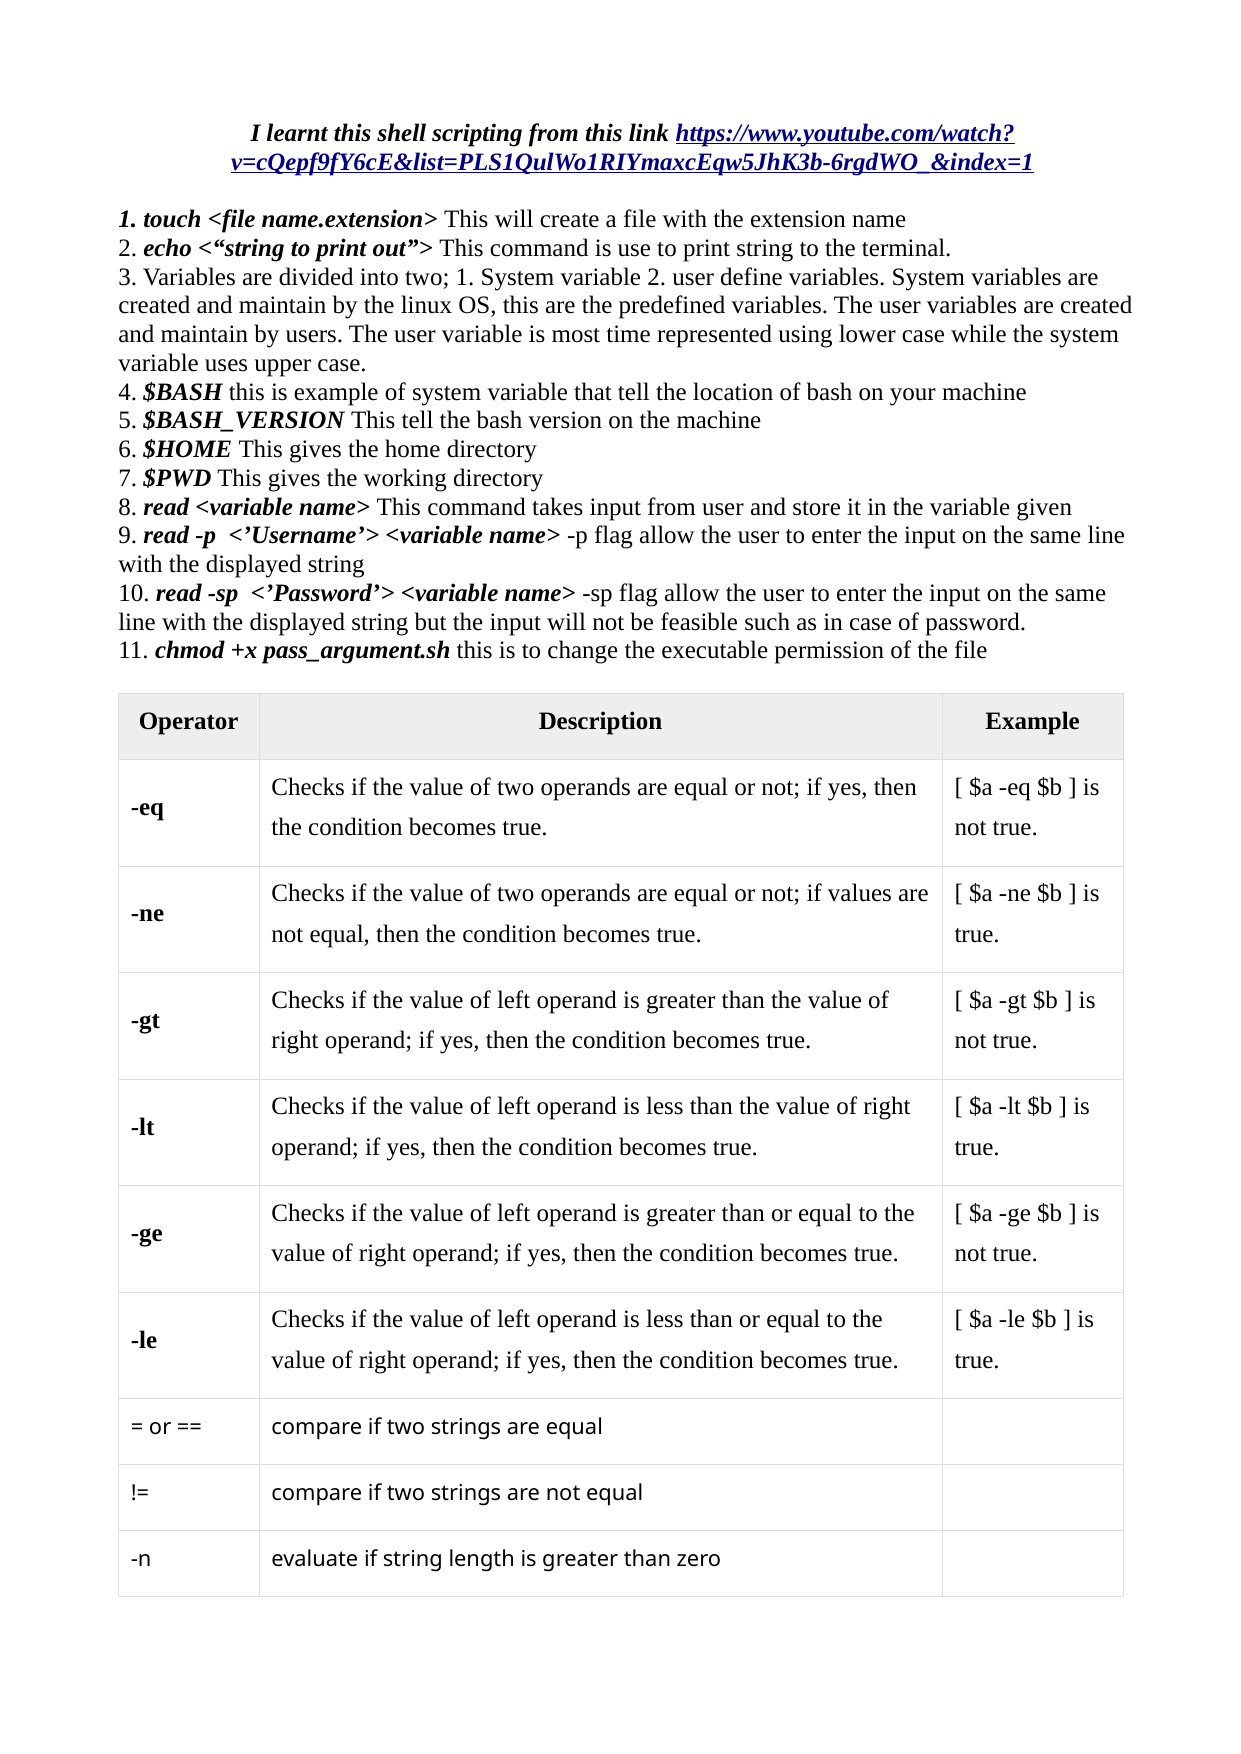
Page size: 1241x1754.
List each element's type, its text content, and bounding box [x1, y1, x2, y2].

text 1. touch <file name.extension> This will create a file with the extension name [118, 204, 1149, 233]
table_header Operator [119, 694, 259, 759]
table_cell [ $a -ge $b ] is not true. [943, 1186, 1123, 1292]
text 3. Variables are divided into two; 1. System variable 2. user define variables. System variables are created and maintain by the linux OS, this are the predefined variables. The user variables are created and maintain by users. The user variable is most time represented using lower case while the system variable uses upper case. [118, 262, 1149, 377]
table_cell [ $a -ne $b ] is true. [943, 867, 1123, 972]
text 4. $BASH this is example of system variable that tell the location of bash on your machine [118, 377, 1149, 406]
text 2. echo <“string to print out”> This command is use to print string to the terminal. [118, 233, 1149, 262]
table_cell compare if two strings are equal [260, 1399, 942, 1464]
table_cell -lt [119, 1080, 259, 1185]
table_cell [943, 1531, 1123, 1596]
table_cell -ne [119, 867, 259, 972]
table_cell Checks if the value of left operand is greater than or equal to the value of right operand; if yes, then the condition becomes true. [260, 1186, 942, 1292]
text 10. read -sp <’Password’> <variable name> -sp flag allow the user to enter the input on the same line with the displayed string but the input will not be feasible such as in case of password. [118, 578, 1149, 636]
table_cell evaluate if string length is greater than zero [260, 1531, 942, 1596]
table_cell Checks if the value of left operand is less than the value of right operand; if yes, then the condition becomes true. [260, 1080, 942, 1185]
table_cell [ $a -eq $b ] is not true. [943, 760, 1123, 866]
table_cell [943, 1465, 1123, 1530]
table_cell -le [119, 1293, 259, 1398]
text 5. $BASH_VERSION This tell the bash version on the machine [118, 406, 1149, 434]
table_cell Checks if the value of left operand is greater than the value of right operand; if yes, then the condition becomes true. [260, 973, 942, 1079]
table_cell = or == [119, 1399, 259, 1464]
table_cell != [119, 1465, 259, 1530]
text 7. $PWD This gives the working directory [118, 463, 1149, 492]
text 8. read <variable name> This command takes input from user and store it in the variable given [118, 492, 1149, 521]
table_cell -eq [119, 760, 259, 866]
text 9. read -p <’Username’> <variable name> -p flag allow the user to enter the input on the same line with the displayed string [118, 521, 1149, 578]
table_cell -gt [119, 973, 259, 1079]
table_cell Checks if the value of two operands are equal or not; if values are not equal, then the condition becomes true. [260, 867, 942, 972]
table_cell [ $a -le $b ] is true. [943, 1293, 1123, 1398]
table_cell [ $a -lt $b ] is true. [943, 1080, 1123, 1185]
table_cell -ge [119, 1186, 259, 1292]
text I learnt this shell scripting from this link https://www.youtube.com/watch?v=cQepf9fY6cE&list=PLS1QulWo1RIYmaxcEqw5JhK3b-6rgdWO_&index=1 [118, 118, 1149, 176]
table_cell Checks if the value of left operand is less than or equal to the value of right operand; if yes, then the condition becomes true. [260, 1293, 942, 1398]
table_header Description [260, 694, 942, 759]
text 6. $HOME This gives the home directory [118, 434, 1149, 463]
table_header Example [943, 694, 1123, 759]
table_cell [943, 1399, 1123, 1464]
text 11. chmod +x pass_argument.sh this is to change the executable permission of the file [118, 636, 1149, 664]
table_cell Checks if the value of two operands are equal or not; if yes, then the condition becomes true. [260, 760, 942, 866]
table_cell [ $a -gt $b ] is not true. [943, 973, 1123, 1079]
table_cell compare if two strings are not equal [260, 1465, 942, 1530]
table_cell -n [119, 1531, 259, 1596]
